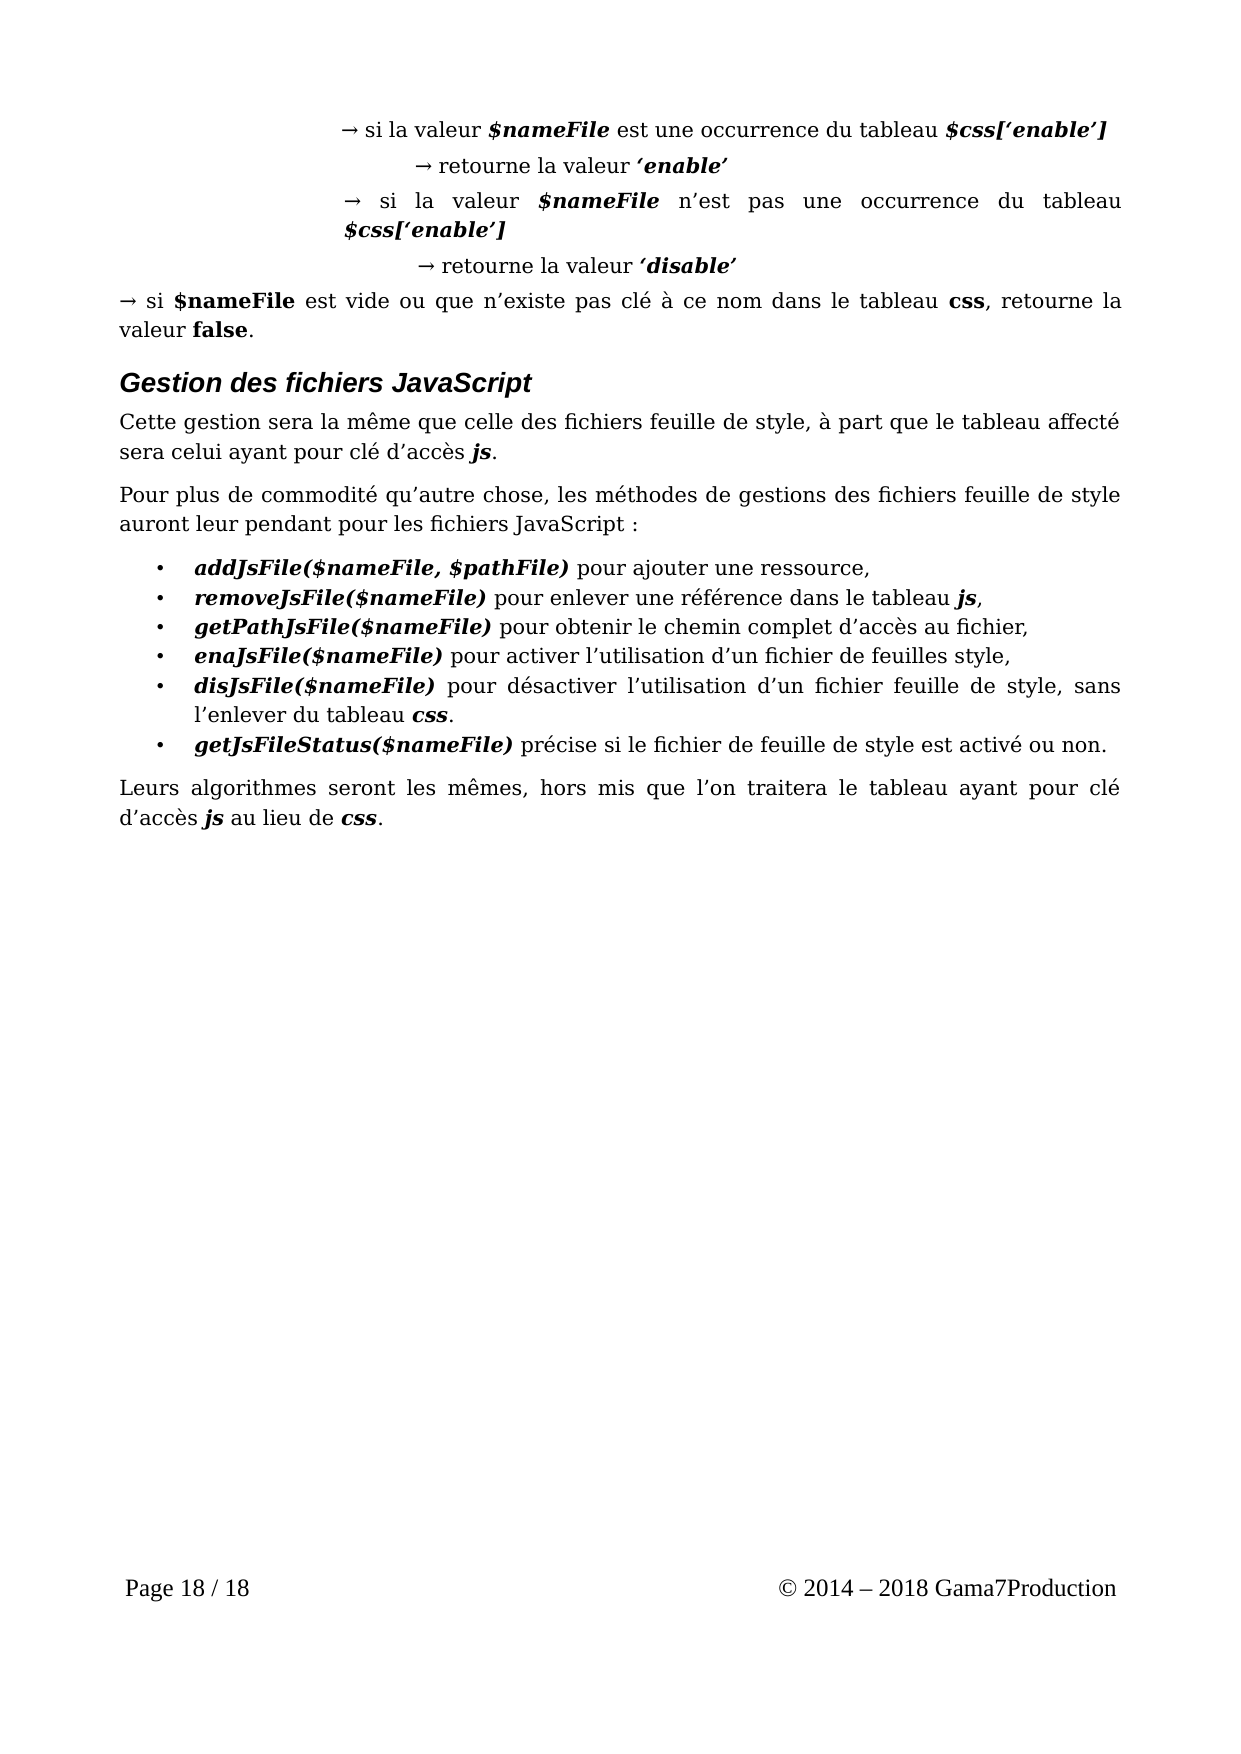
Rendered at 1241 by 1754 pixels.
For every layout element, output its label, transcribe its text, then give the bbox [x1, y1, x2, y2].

list addJsFile($nameFile, $pathFile) pour ajouter une ressource, [157, 556, 1122, 581]
text Cette gestion sera la même que celle des fichiers feuille de style, à part que le tableau affecté sera celui ayant pour clé d’accès js. [119, 410, 1122, 464]
list removeJsFile($nameFile) pour enlever une référence dans le tableau js, [157, 586, 1122, 610]
text → retourne la valeur ‘disable’ [343, 253, 1122, 278]
text → si la valeur $nameFile n’est pas une occurrence du tableau $css[‘enable’] [343, 189, 1122, 243]
text → si $nameFile est vide ou que n’existe pas clé à ce nom dans le tableau css, retourne la valeur false. [119, 289, 1122, 343]
text Pour plus de commodité qu’autre chose, les méthodes de gestions des fichiers feuille de style auront leur pendant pour les fichiers JavaScript : [119, 483, 1122, 537]
list getPathJsFile($nameFile) pour obtenir le chemin complet d’accès au fichier, [157, 615, 1122, 639]
text → si la valeur $nameFile est une occurrence du tableau $css[‘enable’] [119, 118, 1122, 143]
subtitle Gestion des fichiers JavaScript [119, 366, 1122, 398]
text → retourne la valeur ‘enable’ [119, 153, 1122, 178]
text Leurs algorithmes seront les mêmes, hors mis que l’on traitera le tableau ayant pour clé d’accès js au lieu de css. [119, 776, 1122, 830]
list getJsFileStatus($nameFile) précise si le fichier de feuille de style est activé ou non. [157, 732, 1122, 757]
list enaJsFile($nameFile) pour activer l’utilisation d’un fichier de feuilles style, [157, 644, 1122, 669]
list disJsFile($nameFile) pour désactiver l’utilisation d’un fichier feuille de style, sans l’enlever du tableau css. [157, 674, 1122, 727]
